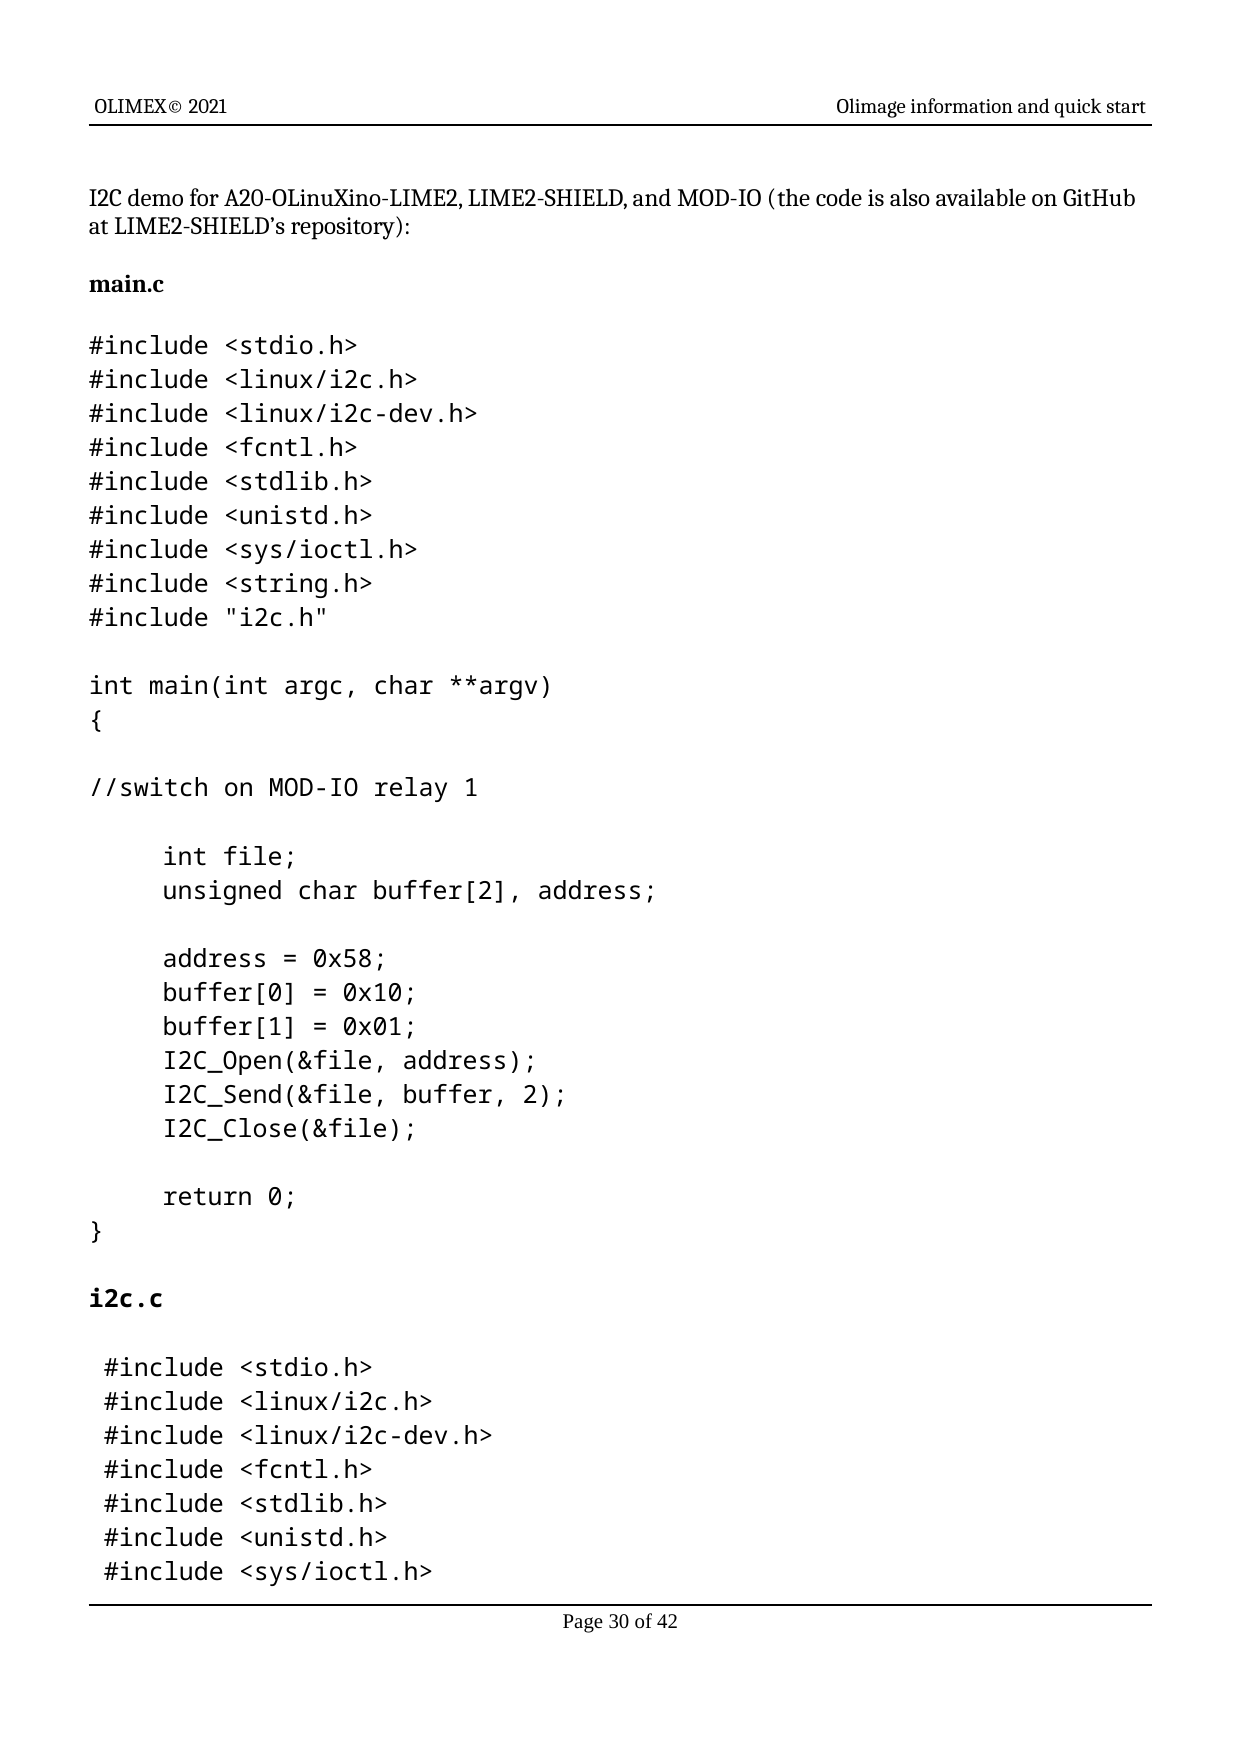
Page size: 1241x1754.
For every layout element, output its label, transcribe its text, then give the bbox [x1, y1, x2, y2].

text #include <linux/i2c-dev.h> [88, 395, 1152, 429]
text #include <stdio.h> [88, 327, 1152, 361]
text return 0; [88, 1179, 1152, 1213]
text #include <stdlib.h> [88, 1485, 1152, 1519]
text #include <sys/ioctl.h> [88, 532, 1152, 566]
text i2c.c [88, 1281, 1152, 1315]
text #include <sys/ioctl.h> [88, 1553, 1152, 1588]
text { [88, 702, 1152, 736]
text buffer[0] = 0x10; [88, 974, 1152, 1008]
text #include <linux/i2c.h> [88, 1383, 1152, 1417]
text I2C demo for A20-OLinuXino-LIME2, LIME2-SHIELD, and MOD-IO (the code is also available on GitHub at LIME2-SHIELD’s repository): [88, 183, 1152, 241]
text main.c [88, 270, 1152, 298]
text #include "i2c.h" [88, 600, 1152, 634]
text #include <string.h> [88, 566, 1152, 600]
text int file; [88, 838, 1152, 872]
text #include <linux/i2c-dev.h> [88, 1417, 1152, 1451]
text } [88, 1213, 1152, 1247]
text #include <fcntl.h> [88, 1451, 1152, 1485]
text address = 0x58; [88, 940, 1152, 974]
text int main(int argc, char **argv) [88, 668, 1152, 702]
text #include <unistd.h> [88, 1519, 1152, 1553]
text //switch on MOD-IO relay 1 [88, 770, 1152, 804]
text #include <fcntl.h> [88, 429, 1152, 463]
text I2C_Close(&file); [88, 1111, 1152, 1145]
text I2C_Open(&file, address); [88, 1043, 1152, 1077]
text #include <stdlib.h> [88, 463, 1152, 498]
text #include <stdio.h> [88, 1349, 1152, 1383]
text I2C_Send(&file, buffer, 2); [88, 1077, 1152, 1111]
text buffer[1] = 0x01; [88, 1008, 1152, 1043]
text #include <linux/i2c.h> [88, 361, 1152, 395]
text #include <unistd.h> [88, 498, 1152, 532]
text unsigned char buffer[2], address; [88, 872, 1152, 906]
